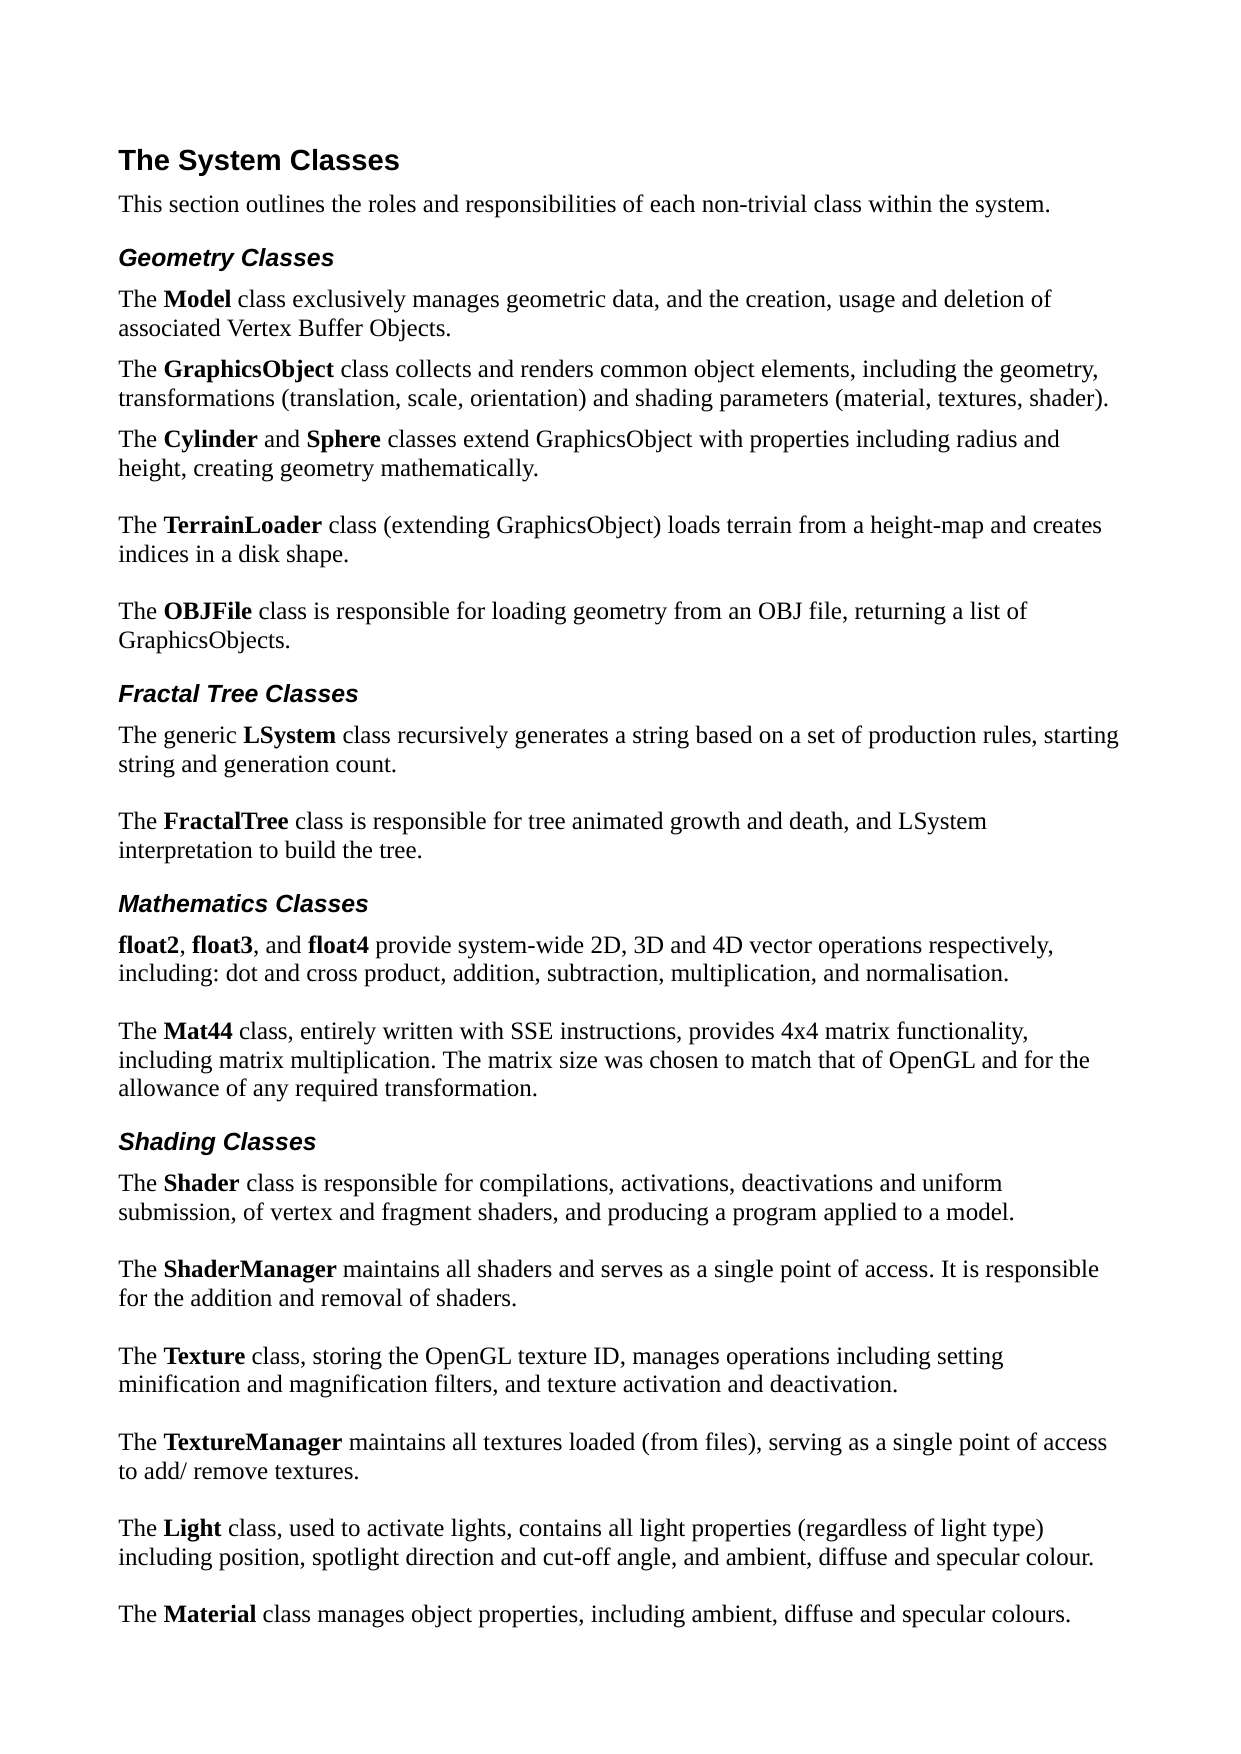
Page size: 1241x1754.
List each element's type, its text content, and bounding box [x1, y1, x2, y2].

text The TerrainLoader class (extending GraphicsObject) loads terrain from a height-map and creates indices in a disk shape. [118, 510, 1122, 568]
text The GraphicsObject class collects and renders common object elements, including the geometry, transformations (translation, scale, orientation) and shading parameters (material, textures, shader). [118, 354, 1122, 411]
subtitle Mathematics Classes [118, 889, 1122, 917]
subtitle Fractal Tree Classes [118, 679, 1122, 707]
text The Cylinder and Sphere classes extend GraphicsObject with properties including radius and height, creating geometry mathematically. [118, 424, 1122, 481]
subtitle Geometry Classes [118, 243, 1122, 271]
subtitle Shading Classes [118, 1127, 1122, 1156]
text The Light class, used to activate lights, contains all light properties (regardless of light type) including position, spotlight direction and cut-off angle, and ambient, diffuse and specular colour. [118, 1513, 1122, 1571]
text The TextureManager maintains all textures loaded (from files), serving as a single point of access to add/ remove textures. [118, 1427, 1122, 1484]
text The Texture class, storing the OpenGL texture ID, manages operations including setting minification and magnification filters, and texture activation and deactivation. [118, 1341, 1122, 1398]
text The Model class exclusively manages geometric data, and the creation, usage and deletion of associated Vertex Buffer Objects. [118, 284, 1122, 341]
subtitle The System Classes [118, 143, 1122, 177]
text The ShaderManager maintains all shaders and serves as a single point of access. It is responsible for the addition and removal of shaders. [118, 1254, 1122, 1312]
text The Shader class is responsible for compilations, activations, deactivations and uniform submission, of vertex and fragment shaders, and producing a program applied to a model. [118, 1168, 1122, 1226]
text This section outlines the roles and responsibilities of each non-trivial class within the system. [118, 189, 1122, 218]
text The OBJFile class is responsible for loading geometry from an OBJ file, returning a list of GraphicsObjects. [118, 596, 1122, 654]
text The Mat44 class, entirely written with SSE instructions, provides 4x4 matrix functionality, including matrix multiplication. The matrix size was chosen to match that of OpenGL and for the allowance of any required transformation. [118, 1016, 1122, 1102]
text float2, float3, and float4 provide system-wide 2D, 3D and 4D vector operations respectively, including: dot and cross product, addition, subtraction, multiplication, and normalisation. [118, 930, 1122, 987]
text The Material class manages object properties, including ambient, diffuse and specular colours. [118, 1599, 1122, 1628]
text The FractalTree class is responsible for tree animated growth and death, and LSystem interpretation to build the tree. [118, 806, 1122, 864]
text The generic LSystem class recursively generates a string based on a set of production rules, starting string and generation count. [118, 720, 1122, 777]
